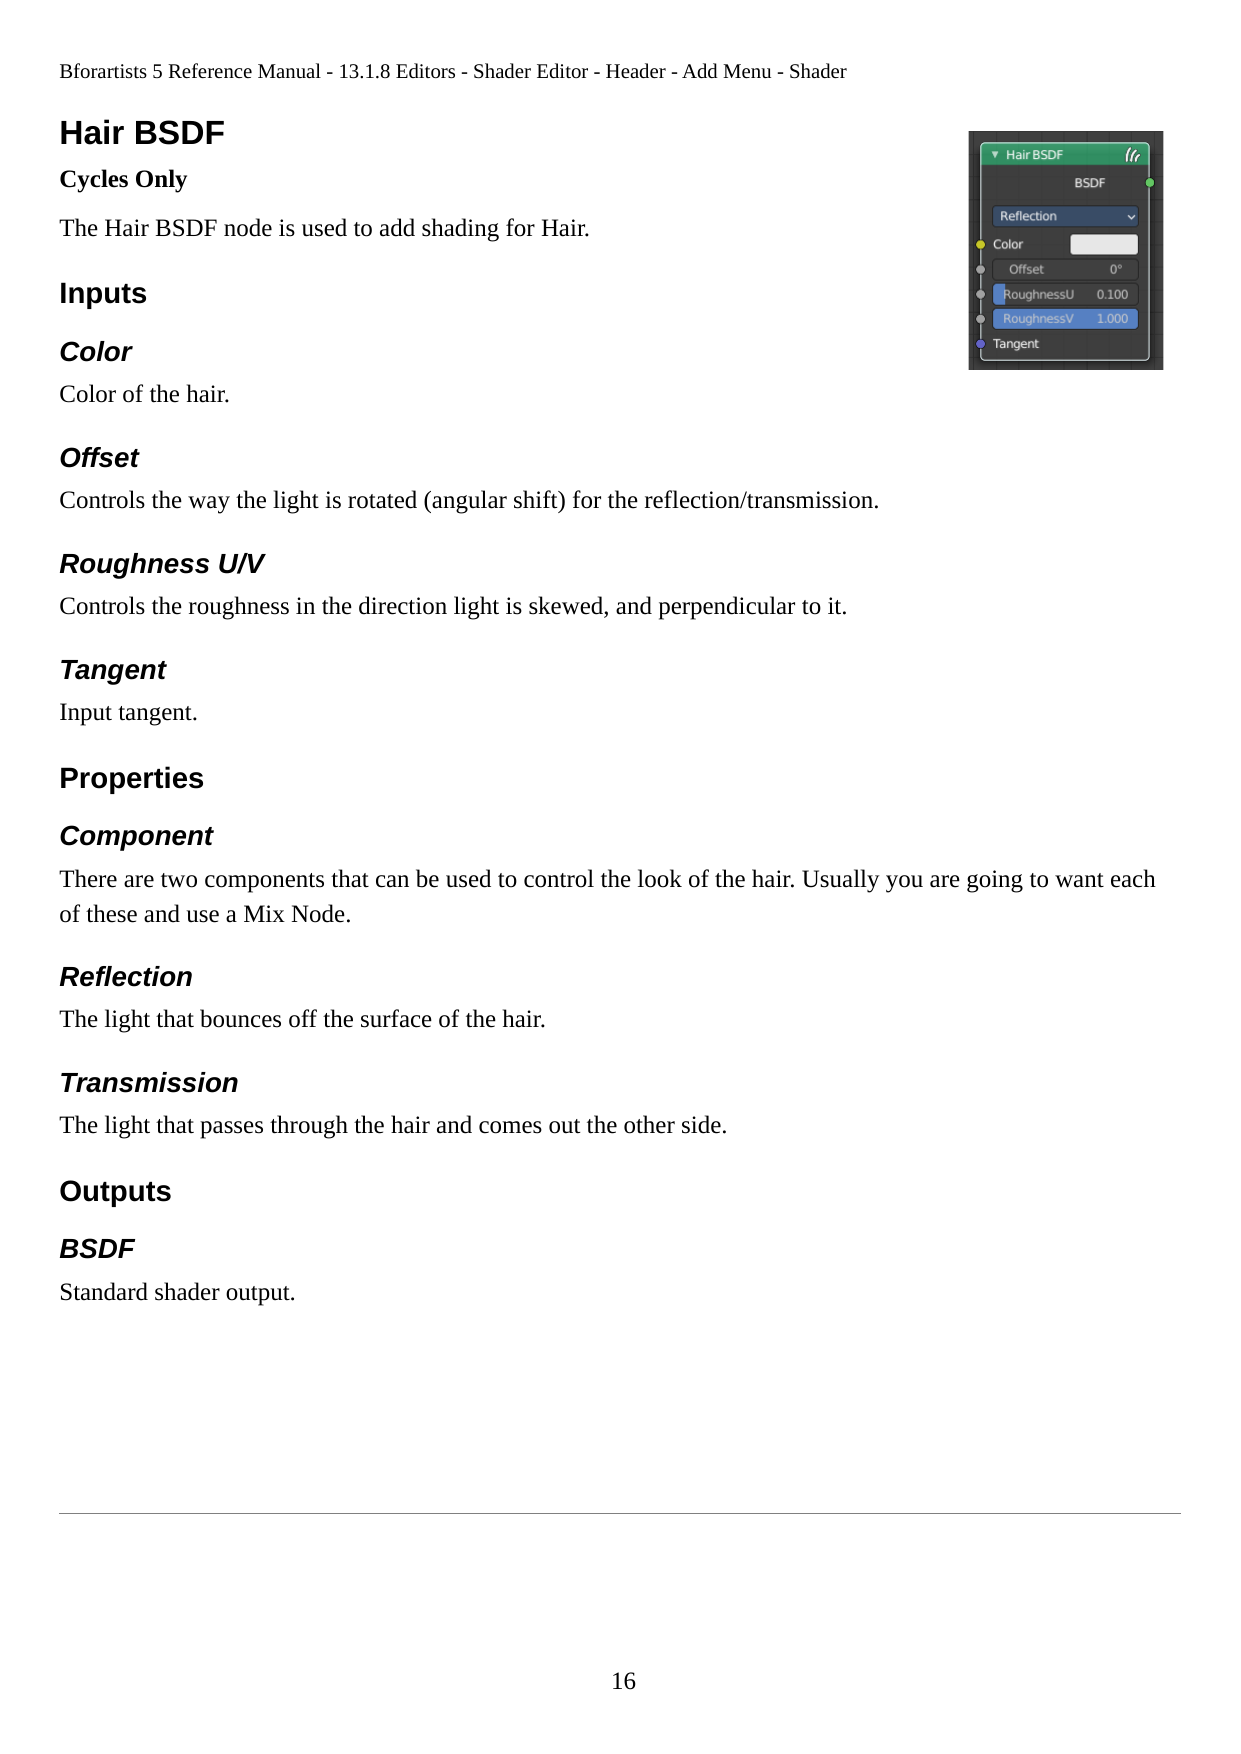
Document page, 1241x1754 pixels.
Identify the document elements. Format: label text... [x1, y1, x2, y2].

subtitle Color [59, 335, 968, 367]
text There are two components that can be used to control the look of the hair. Usually you are going to want each of these and use a Mix Node. [59, 864, 1181, 927]
picture [968, 131, 1164, 370]
subtitle [1164, 276, 1181, 310]
subtitle [1164, 335, 1181, 367]
subtitle Hair BSDF [59, 113, 1181, 151]
text Color of the hair. [59, 379, 1181, 408]
subtitle Component [59, 820, 1181, 852]
subtitle Roughness U/V [59, 547, 1181, 579]
text Input tangent. [59, 697, 1181, 726]
text Standard shader output. [59, 1277, 1181, 1306]
text The light that bounces off the surface of the hair. [59, 1004, 1181, 1033]
subtitle BSDF [59, 1233, 1181, 1265]
text The light that passes through the hair and comes out the other side. [59, 1111, 1181, 1139]
subtitle Inputs [59, 276, 968, 310]
text Controls the way the light is rotated (angular shift) for the reflection/transmission. [59, 486, 1181, 514]
subtitle Outputs [59, 1174, 1181, 1208]
subtitle Tangent [59, 653, 1181, 685]
subtitle Transmission [59, 1066, 1181, 1098]
text Cycles Only [59, 164, 968, 192]
text [1164, 164, 1181, 192]
subtitle Properties [59, 761, 1181, 795]
subtitle Reflection [59, 960, 1181, 992]
text Controls the roughness in the direction light is skewed, and perpendicular to it. [59, 591, 1181, 620]
text The Hair BSDF node is used to add shading for Hair. [59, 213, 968, 242]
subtitle Offset [59, 441, 1181, 473]
